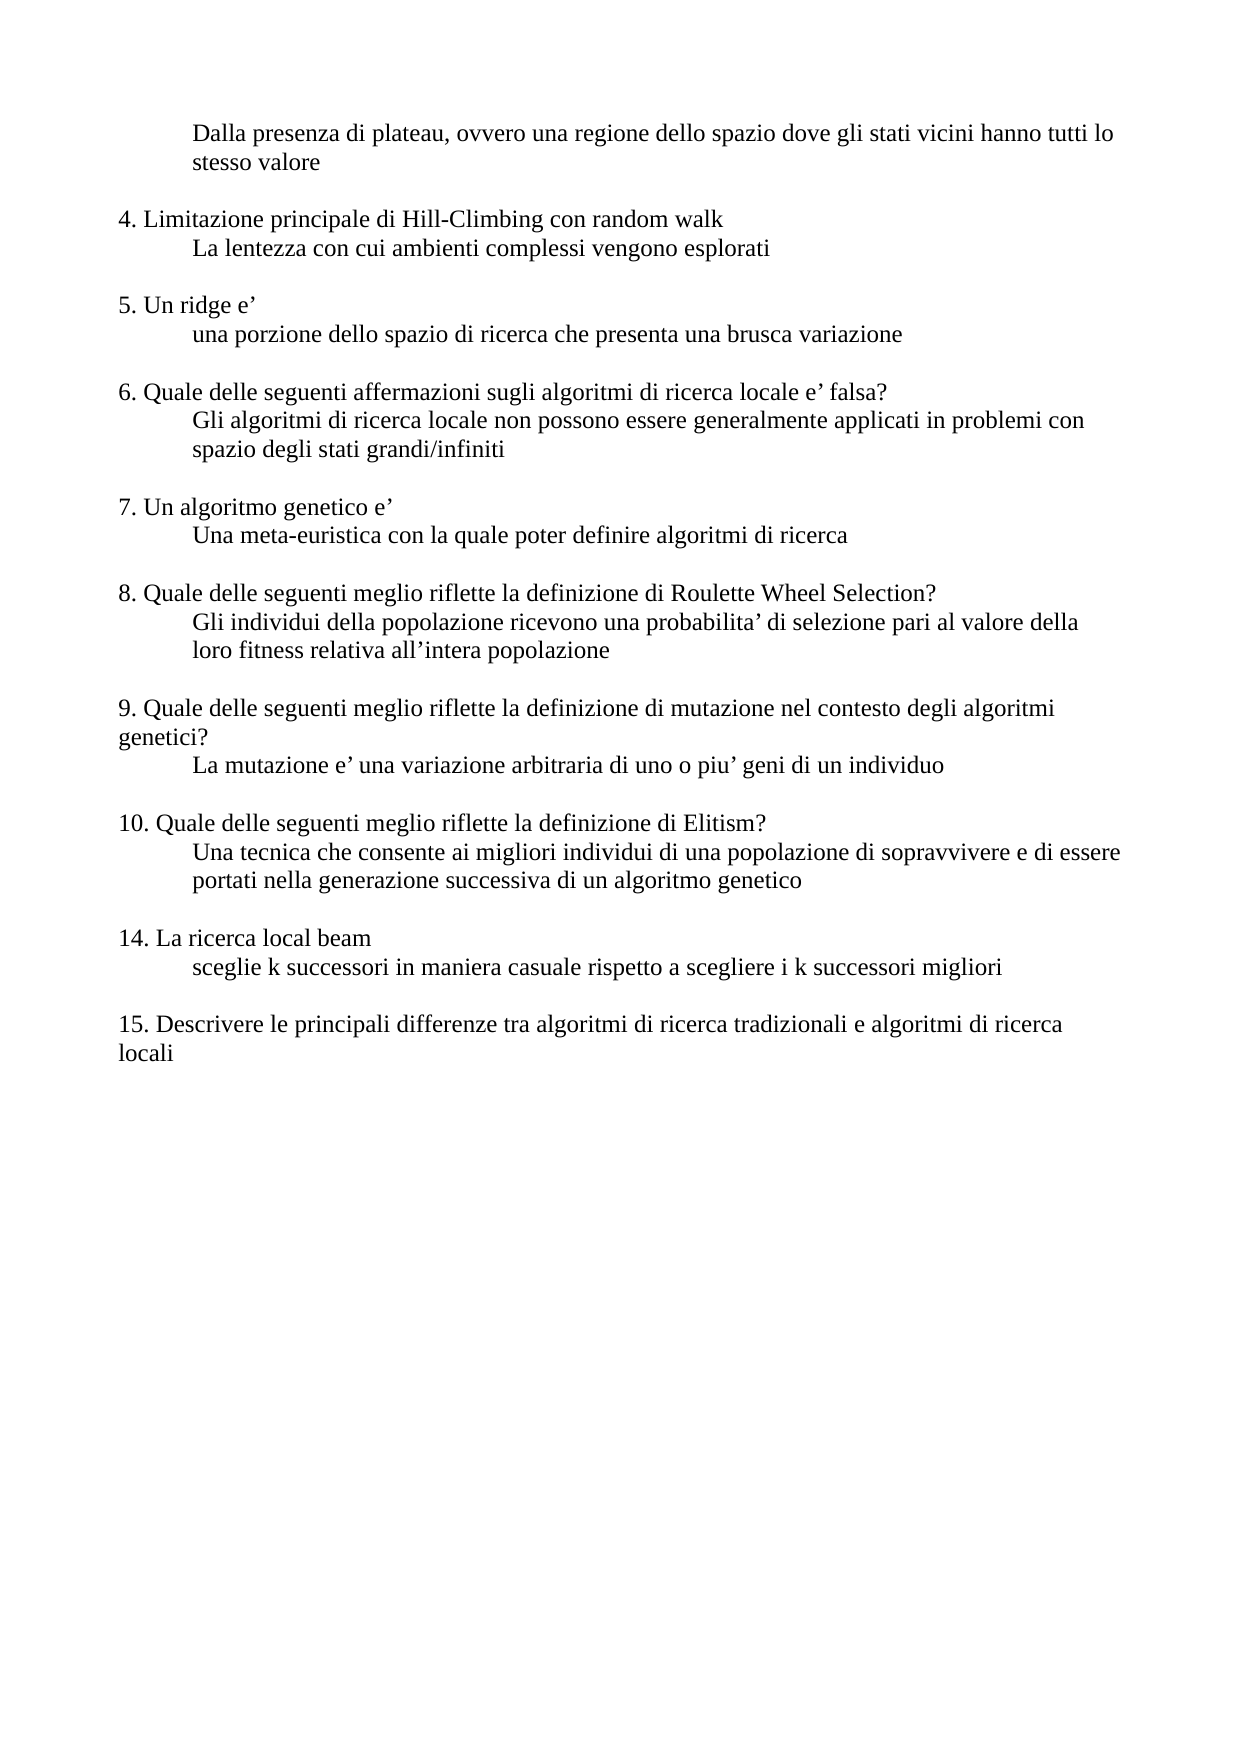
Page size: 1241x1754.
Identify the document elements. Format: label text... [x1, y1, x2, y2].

text 8. Quale delle seguenti meglio riflette la definizione di Roulette Wheel Selection? [118, 578, 1122, 607]
text Dalla presenza di plateau, ovvero una regione dello spazio dove gli stati vicini hanno tutti lo stesso valore [118, 118, 1122, 176]
text una porzione dello spazio di ricerca che presenta una brusca variazione [118, 319, 1122, 348]
text 14. La ricerca local beam [118, 923, 1122, 952]
text 10. Quale delle seguenti meglio riflette la definizione di Elitism? [118, 808, 1122, 837]
text 7. Un algoritmo genetico e’ [118, 492, 1122, 521]
text La lentezza con cui ambienti complessi vengono esplorati [118, 233, 1122, 262]
text Gli individui della popolazione ricevono una probabilita’ di selezione pari al valore della loro fitness relativa all’intera popolazione [118, 607, 1122, 664]
text Una meta-euristica con la quale poter definire algoritmi di ricerca [118, 521, 1122, 549]
text 15. Descrivere le principali differenze tra algoritmi di ricerca tradizionali e algoritmi di ricerca locali [118, 1009, 1122, 1067]
text Una tecnica che consente ai migliori individui di una popolazione di sopravvivere e di essere portati nella generazione successiva di un algoritmo genetico [118, 837, 1122, 894]
text Gli algoritmi di ricerca locale non possono essere generalmente applicati in problemi con spazio degli stati grandi/infiniti [118, 406, 1122, 463]
text 6. Quale delle seguenti affermazioni sugli algoritmi di ricerca locale e’ falsa? [118, 377, 1122, 406]
text sceglie k successori in maniera casuale rispetto a scegliere i k successori migliori [118, 952, 1122, 981]
text 4. Limitazione principale di Hill-Climbing con random walk [118, 204, 1122, 233]
text La mutazione e’ una variazione arbitraria di uno o piu’ geni di un individuo [118, 751, 1122, 779]
text 5. Un ridge e’ [118, 291, 1122, 319]
text 9. Quale delle seguenti meglio riflette la definizione di mutazione nel contesto degli algoritmi genetici? [118, 693, 1122, 751]
